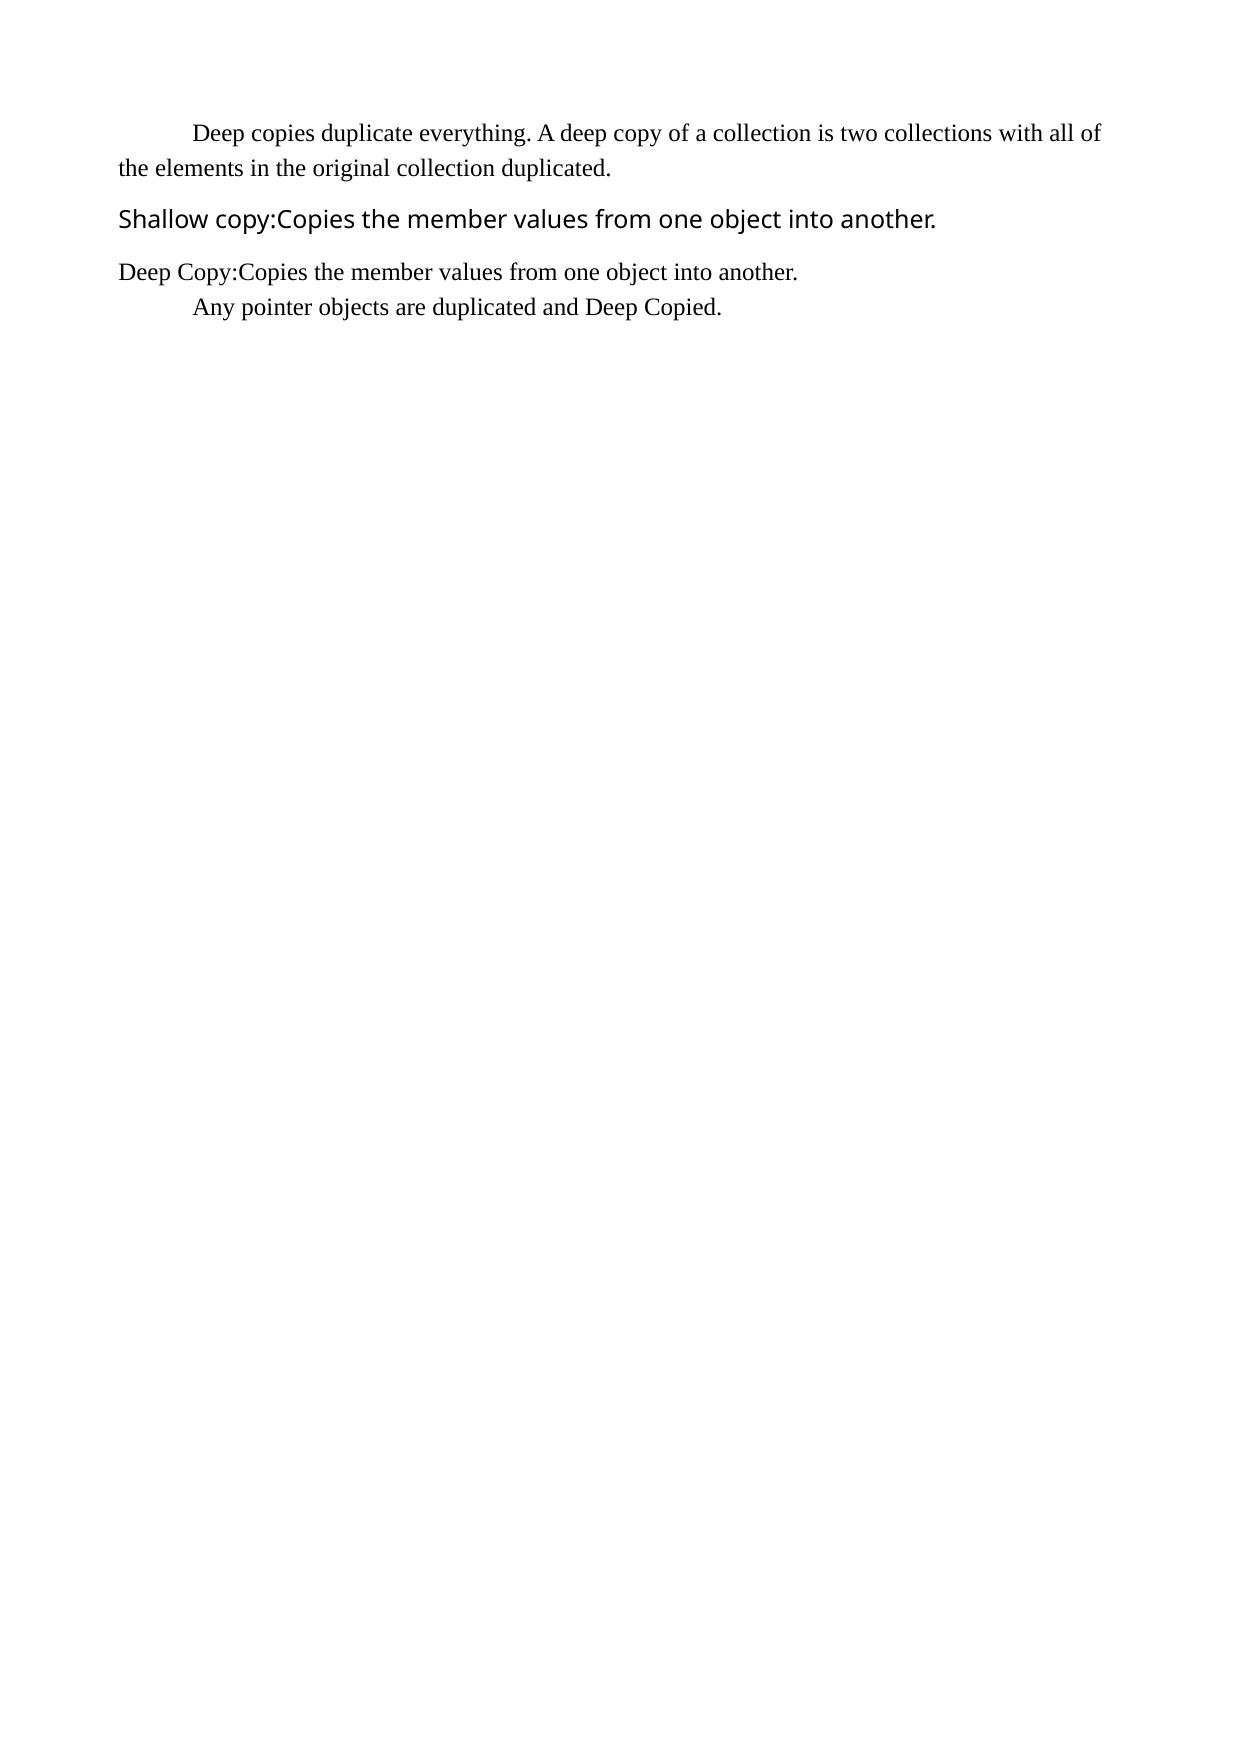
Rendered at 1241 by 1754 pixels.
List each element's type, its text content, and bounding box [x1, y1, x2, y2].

text Shallow copy:Copies the member values from one object into another. [118, 202, 1122, 236]
text Deep copies duplicate everything. A deep copy of a collection is two collections with all of the elements in the original collection duplicated. [118, 118, 1122, 181]
text Deep Copy:Copies the member values from one object into another. Any pointer objects are duplicated and Deep Copied. [118, 257, 1122, 320]
